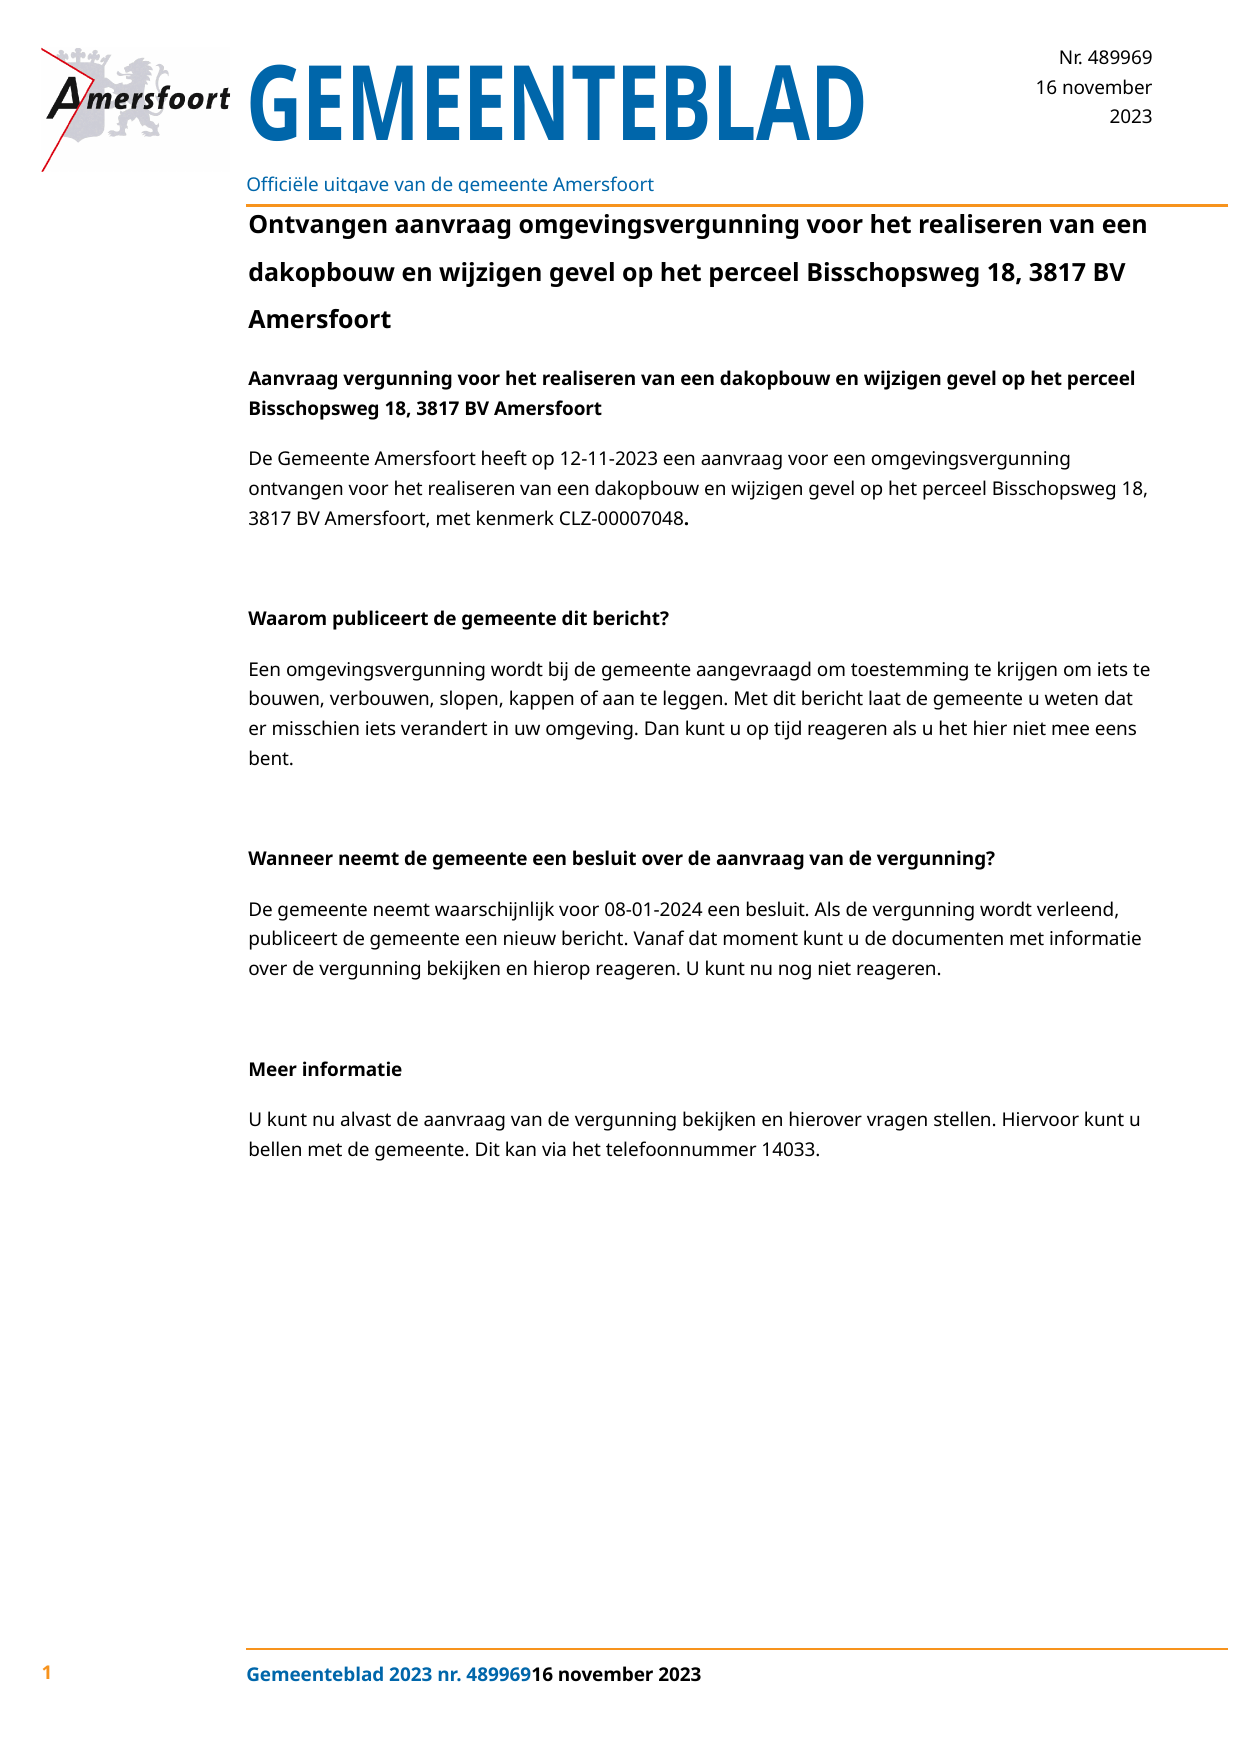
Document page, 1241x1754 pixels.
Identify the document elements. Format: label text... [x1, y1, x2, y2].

text De Gemeente Amersfoort heeft op 12-11-2023 een aanvraag voor een omgevingsvergunning ontvangen voor het realiseren van een dakopbouw en wijzigen gevel op het perceel Bisschopsweg 18, 3817 BV Amersfoort, met kenmerk CLZ-00007048. [248, 446, 1152, 530]
picture [41, 47, 231, 172]
text Waarom publiceert de gemeente dit bericht? [248, 606, 1152, 631]
text Meer informatie [248, 1056, 1152, 1082]
text U kunt nu alvast de aanvraag van de vergunning bekijken en hierover vragen stellen. Hiervoor kunt u bellen met de gemeente. Dit kan via het telefoonnummer 14033. [248, 1106, 1152, 1162]
text De gemeente neemt waarschijnlijk voor 08-01-2024 een besluit. Als de vergunning wordt verleend, publiceert de gemeente een nieuw bericht. Vanaf dat moment kunt u de documenten met informatie over de vergunning bekijken en hierop reageren. U kunt nu nog niet reageren. [248, 896, 1152, 981]
text Een omgevingsvergunning wordt bij de gemeente aangevraagd om toestemming te krijgen om iets te bouwen, verbouwen, slopen, kappen of aan te leggen. Met dit bericht laat de gemeente u weten dat er misschien iets verandert in uw omgeving. Dan kunt u op tijd reageren als u het hier niet mee eens bent. [248, 656, 1152, 770]
text Wanneer neemt de gemeente een besluit over de aanvraag van de vergunning? [248, 846, 1152, 871]
text Ontvangen aanvraag omgevingsvergunning voor het realiseren van een dakopbouw en wijzigen gevel op het perceel Bisschopsweg 18, 3817 BV Amersfoort [248, 207, 1152, 336]
text Aanvraag vergunning voor het realiseren van een dakopbouw en wijzigen gevel op het perceel Bisschopsweg 18, 3817 BV Amersfoort [248, 366, 1152, 421]
